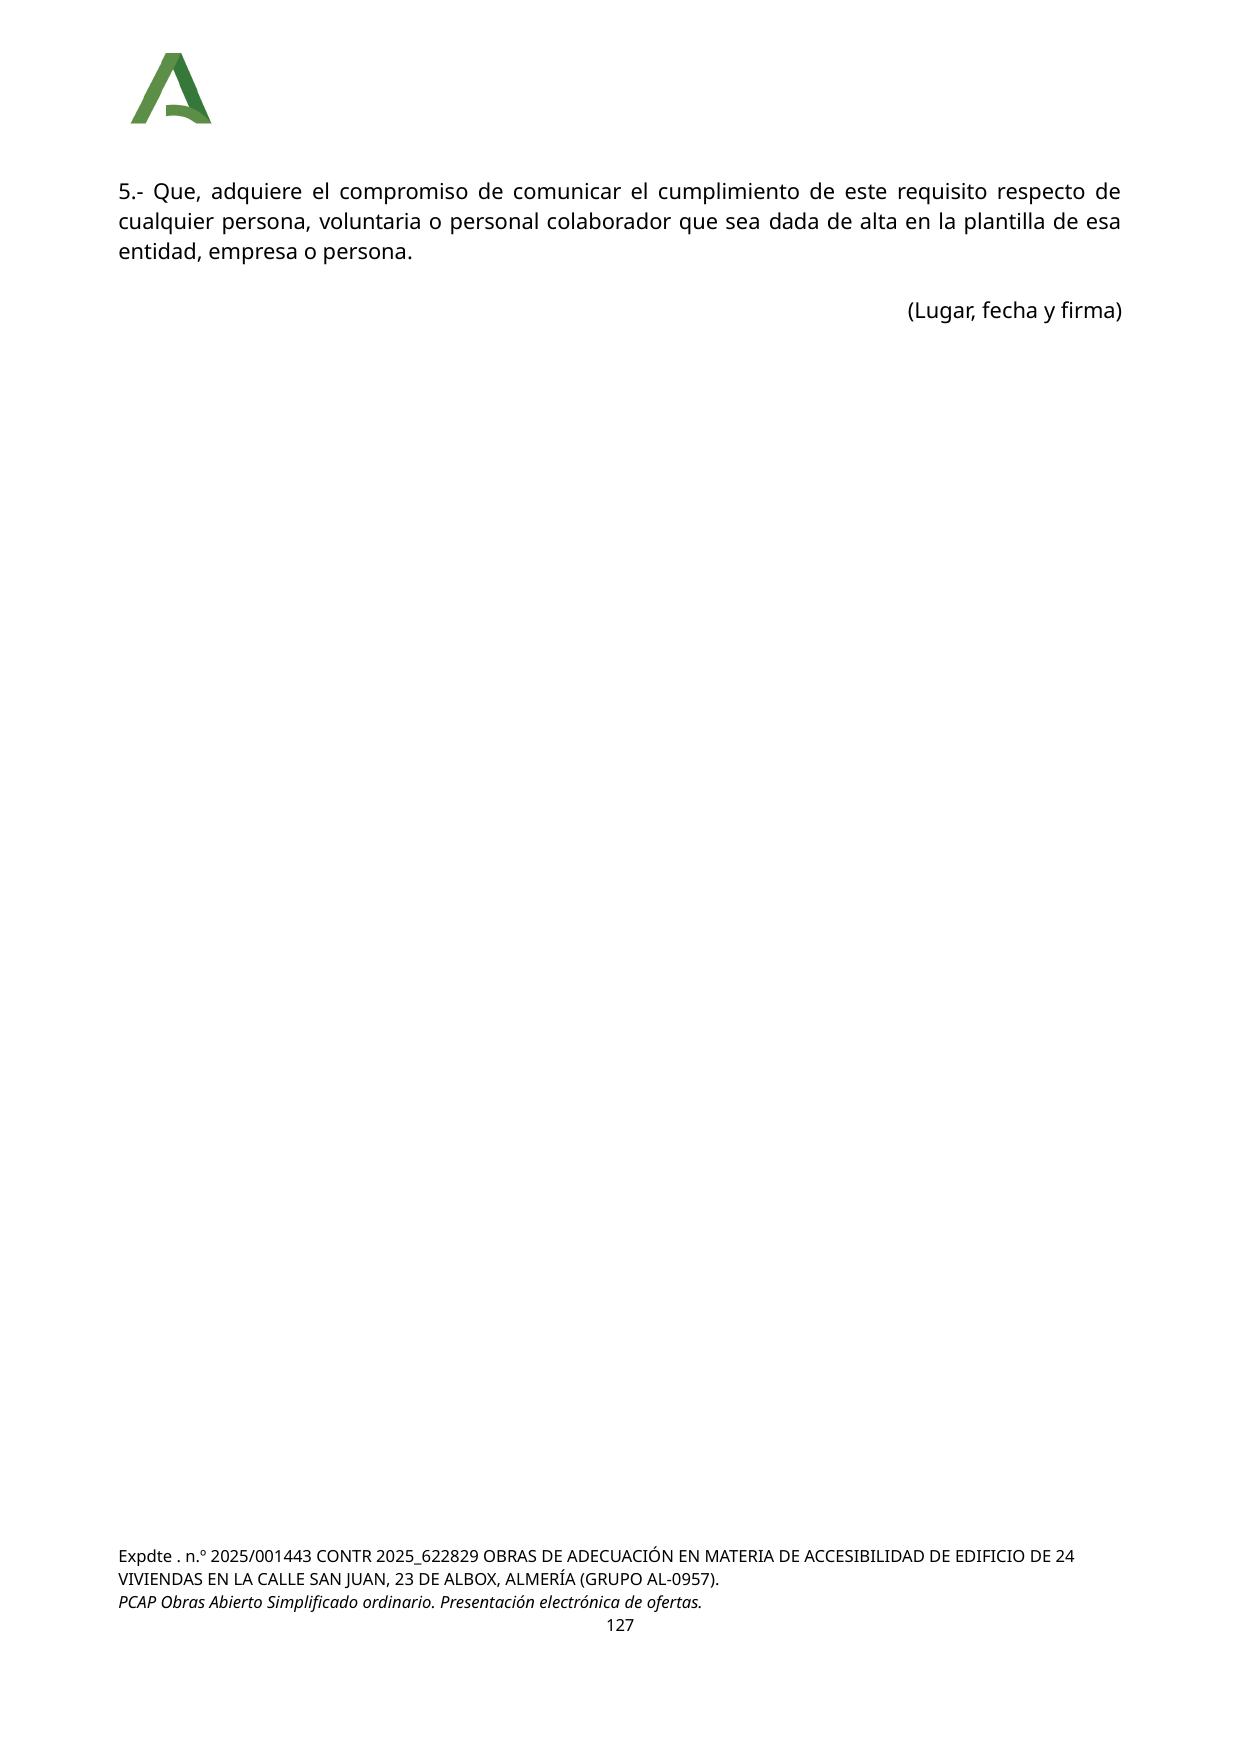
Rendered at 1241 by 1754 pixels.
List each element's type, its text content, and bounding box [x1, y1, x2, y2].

text (Lugar, fecha y firma) [118, 296, 1122, 325]
text 5.- Que, adquiere el compromiso de comunicar el cumplimiento de este requisito respecto de cualquier persona, voluntaria o personal colaborador que sea dada de alta en la plantilla de esa entidad, empresa o persona. [118, 176, 1122, 266]
picture [127, 48, 216, 128]
